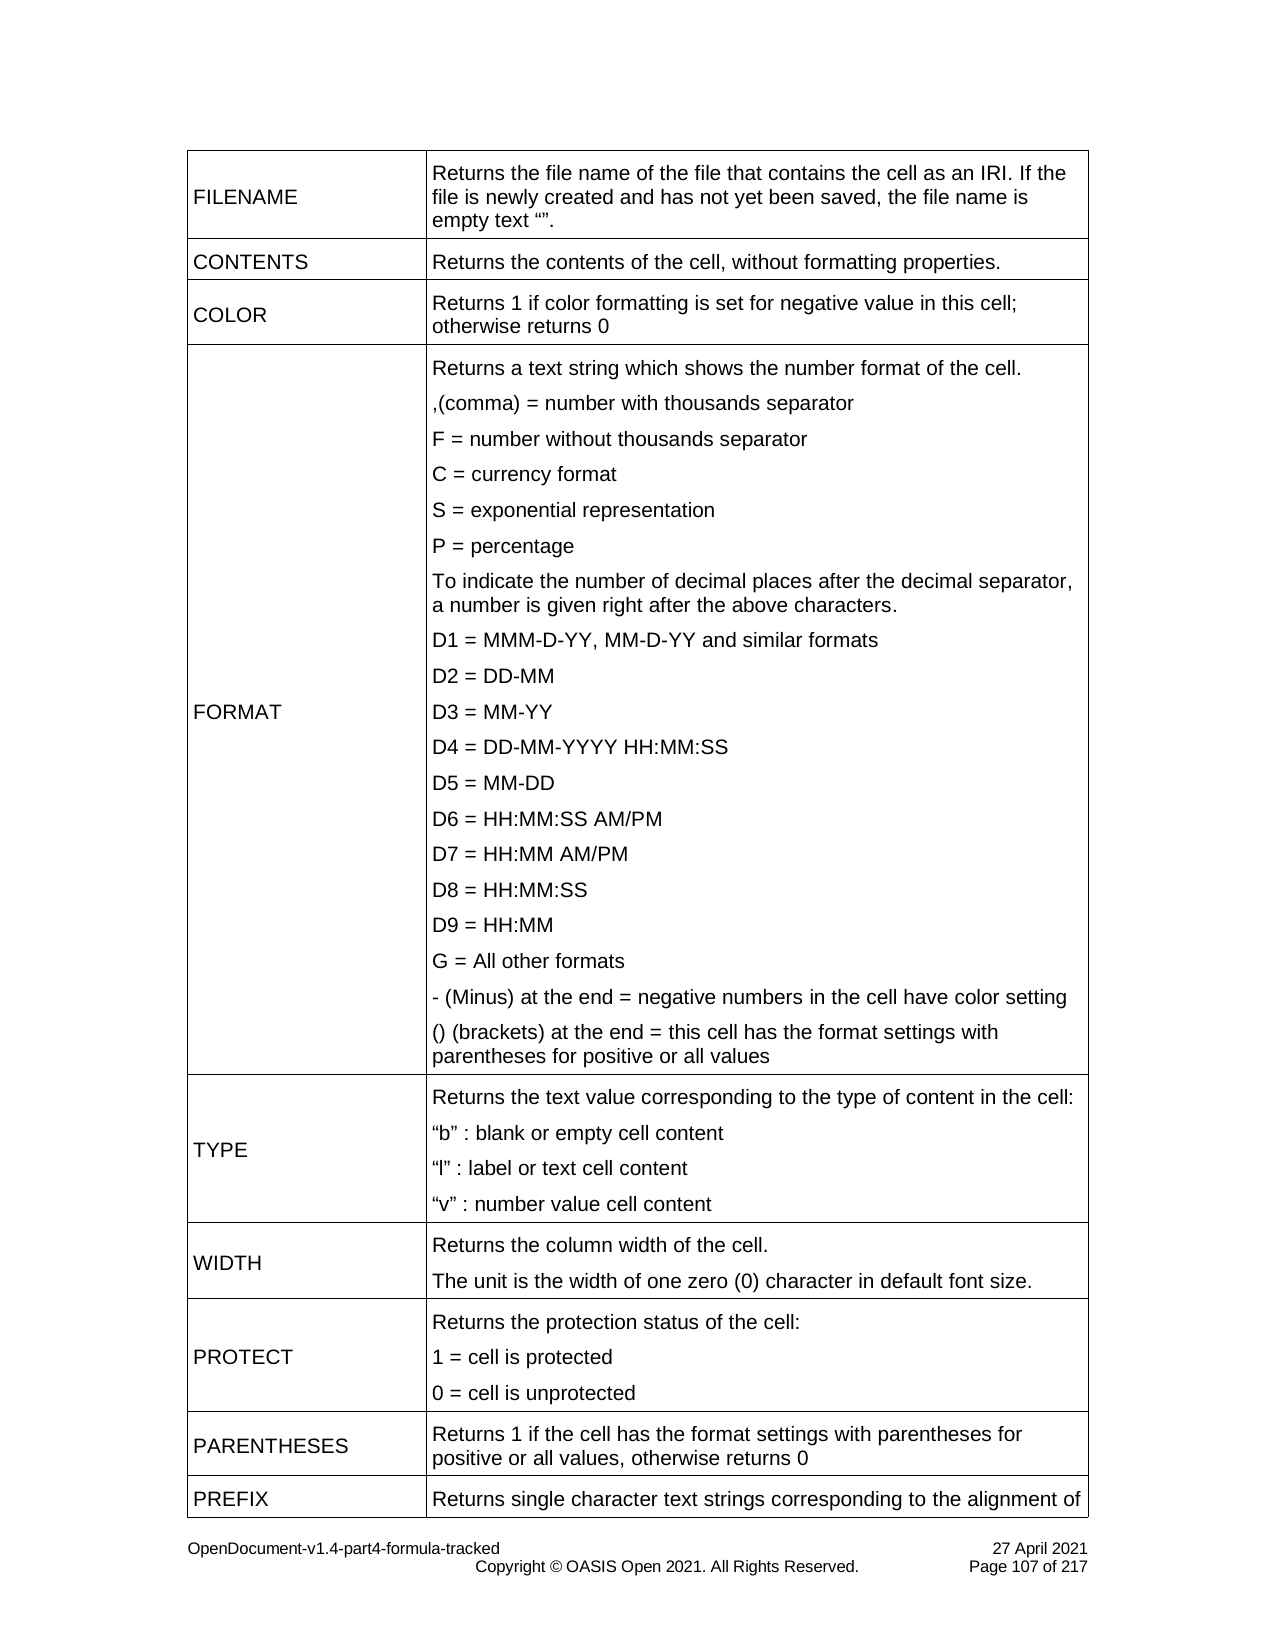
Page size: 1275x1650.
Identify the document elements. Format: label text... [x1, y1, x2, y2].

table_cell Returns 1 if the cell has the format settings with parentheses for positive or all values, otherwise returns 0 [427, 1412, 1088, 1475]
table_cell Returns the column width of the cell. The unit is the width of one zero (0) character in default font size. [427, 1223, 1088, 1298]
table_cell FILENAME [188, 151, 426, 238]
table_cell FORMAT [188, 345, 426, 1073]
table_cell TYPE [188, 1075, 426, 1222]
table_cell COLOR [188, 280, 426, 344]
table_cell Returns the protection status of the cell: 1 = cell is protected 0 = cell is unprotected [427, 1299, 1088, 1411]
table_cell PROTECT [188, 1299, 426, 1411]
table_cell CONTENTS [188, 239, 426, 279]
table_cell Returns the file name of the file that contains the cell as an IRI. If the file is newly created and has not yet been saved, the file name is empty text “”. [427, 151, 1088, 238]
table_cell WIDTH [188, 1223, 426, 1298]
table_cell Returns 1 if color formatting is set for negative value in this cell; otherwise returns 0 [427, 280, 1088, 344]
table_cell PARENTHESES [188, 1412, 426, 1475]
table_cell Returns the contents of the cell, without formatting properties. [427, 239, 1088, 279]
table_cell Returns the text value corresponding to the type of content in the cell: “b” : blank or empty cell content “l” : label or text cell content “v” : number value cell content [427, 1075, 1088, 1222]
table_cell Returns a text string which shows the number format of the cell. ,(comma) = number with thousands separator F = number without thousands separator C = currency format S = exponential representation P = percentage To indicate the number of decimal places after the decimal separator, a number is given right after the above characters. D1 = MMM-D-YY, MM-D-YY and similar formats D2 = DD-MM D3 = MM-YY D4 = DD-MM-YYYY HH:MM:SS D5 = MM-DD D6 = HH:MM:SS AM/PM D7 = HH:MM AM/PM D8 = HH:MM:SS D9 = HH:MM G = All other formats - (Minus) at the end = negative numbers in the cell have color setting () (brackets) at the end = this cell has the format settings with parentheses for positive or all values [427, 345, 1088, 1073]
table_cell Returns single character text strings corresponding to the alignment of [427, 1476, 1088, 1517]
table_cell PREFIX [188, 1476, 426, 1517]
